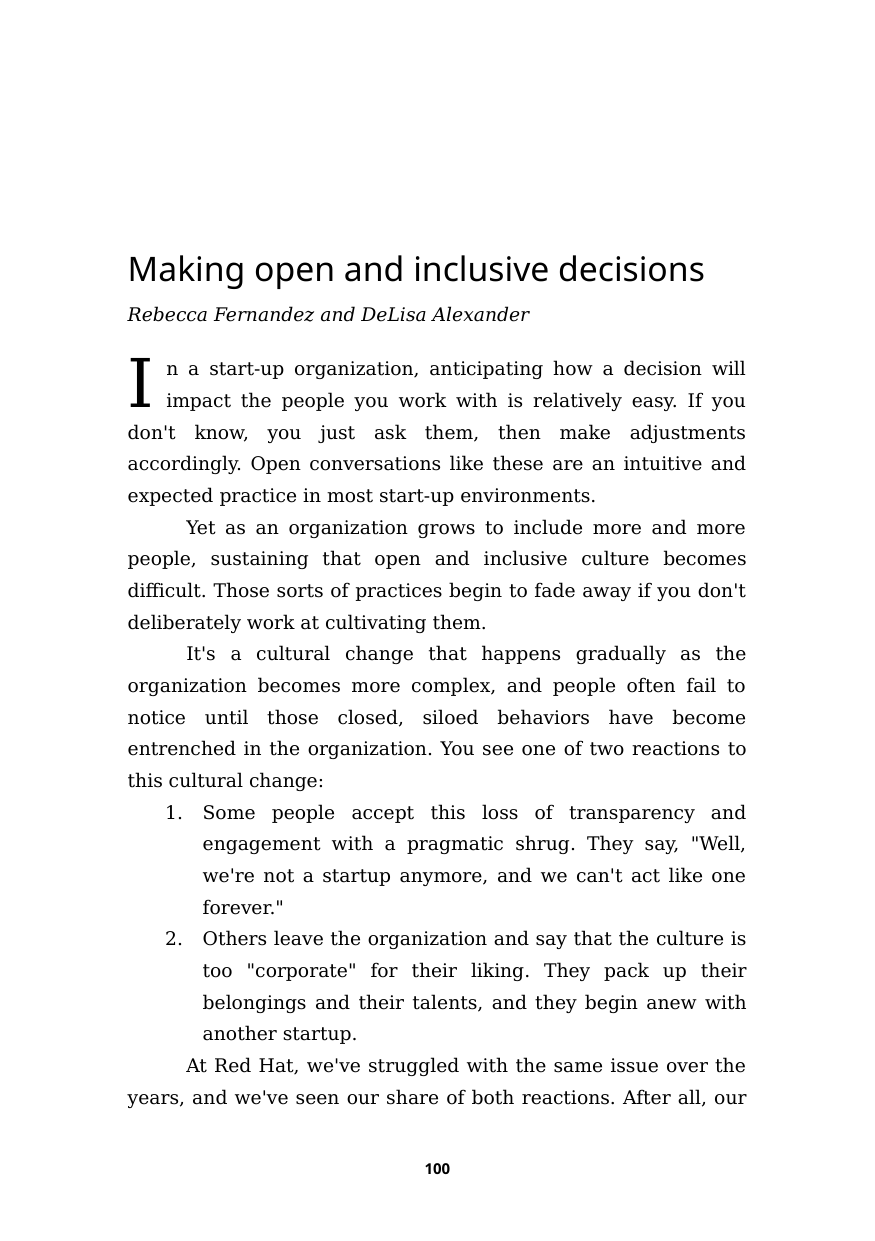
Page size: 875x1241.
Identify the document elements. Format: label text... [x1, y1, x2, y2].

list Others leave the organization and say that the culture is too "corporate" for their liking. They pack up their belongings and their talents, and they begin anew with another startup. [165, 928, 747, 1045]
text Rebecca Fernandez and DeLisa Alexander [127, 304, 747, 326]
text It's a cultural change that happens gradually as the organization becomes more complex, and people often fail to notice until those closed, siloed behaviors have become entrenched in the organization. You see one of two reactions to this cultural change: [127, 643, 747, 792]
subtitle Making open and inclusive decisions [127, 246, 747, 292]
text In a start-up organization, anticipating how a decision will impact the people you work with is relatively easy. If you don't know, you just ask them, then make adjustments accordingly. Open conversations like these are an intuitive and expected practice in most start-up environments. [127, 358, 747, 507]
text At Red Hat, we've struggled with the same issue over the years, and we've seen our share of both reactions. After all, our [127, 1055, 747, 1109]
list Some people accept this loss of transparency and engagement with a pragmatic shrug. They say, "Well, we're not a startup anymore, and we can't act like one forever." [165, 802, 747, 919]
text Yet as an organization grows to include more and more people, sustaining that open and inclusive culture becomes difficult. Those sorts of practices begin to fade away if you don't deliberately work at cultivating them. [127, 517, 747, 634]
